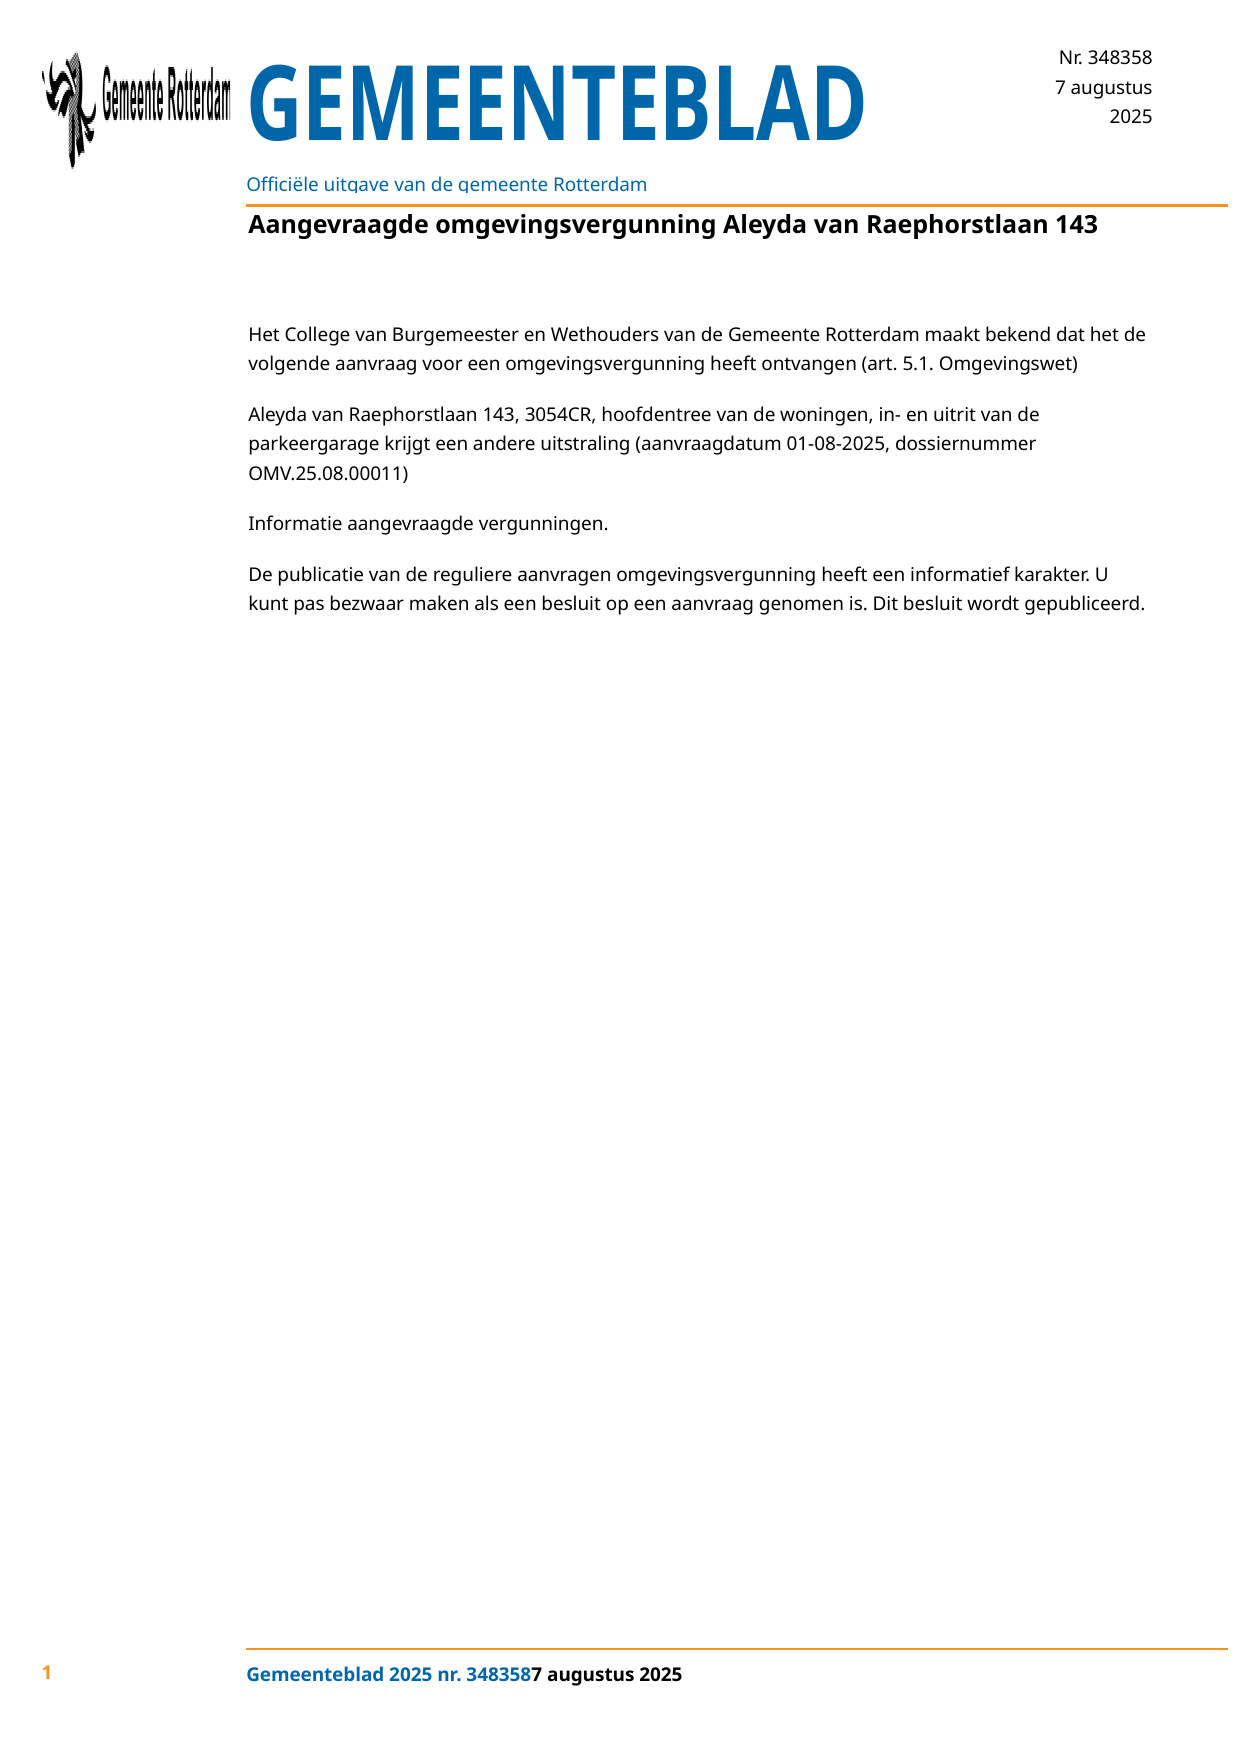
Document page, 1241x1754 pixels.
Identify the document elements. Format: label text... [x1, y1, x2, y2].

text Het College van Burgemeester en Wethouders van de Gemeente Rotterdam maakt bekend dat het de volgende aanvraag voor een omgevingsvergunning heeft ontvangen (art. 5.1. Omgevingswet) [248, 321, 1152, 376]
text Aangevraagde omgevingsvergunning Aleyda van Raephorstlaan 143 [248, 207, 1152, 241]
picture [41, 47, 231, 172]
text Aleyda van Raephorstlaan 143, 3054CR, hoofdentree van de woningen, in- en uitrit van de parkeergarage krijgt een andere uitstraling (aanvraagdatum 01-08-2025, dossiernummer OMV.25.08.00011) [248, 401, 1152, 486]
text De publicatie van de reguliere aanvragen omgevingsvergunning heeft een informatief karakter. U kunt pas bezwaar maken als een besluit op een aanvraag genomen is. Dit besluit wordt gepubliceerd. [248, 561, 1152, 616]
text Informatie aangevraagde vergunningen. [248, 510, 1152, 536]
